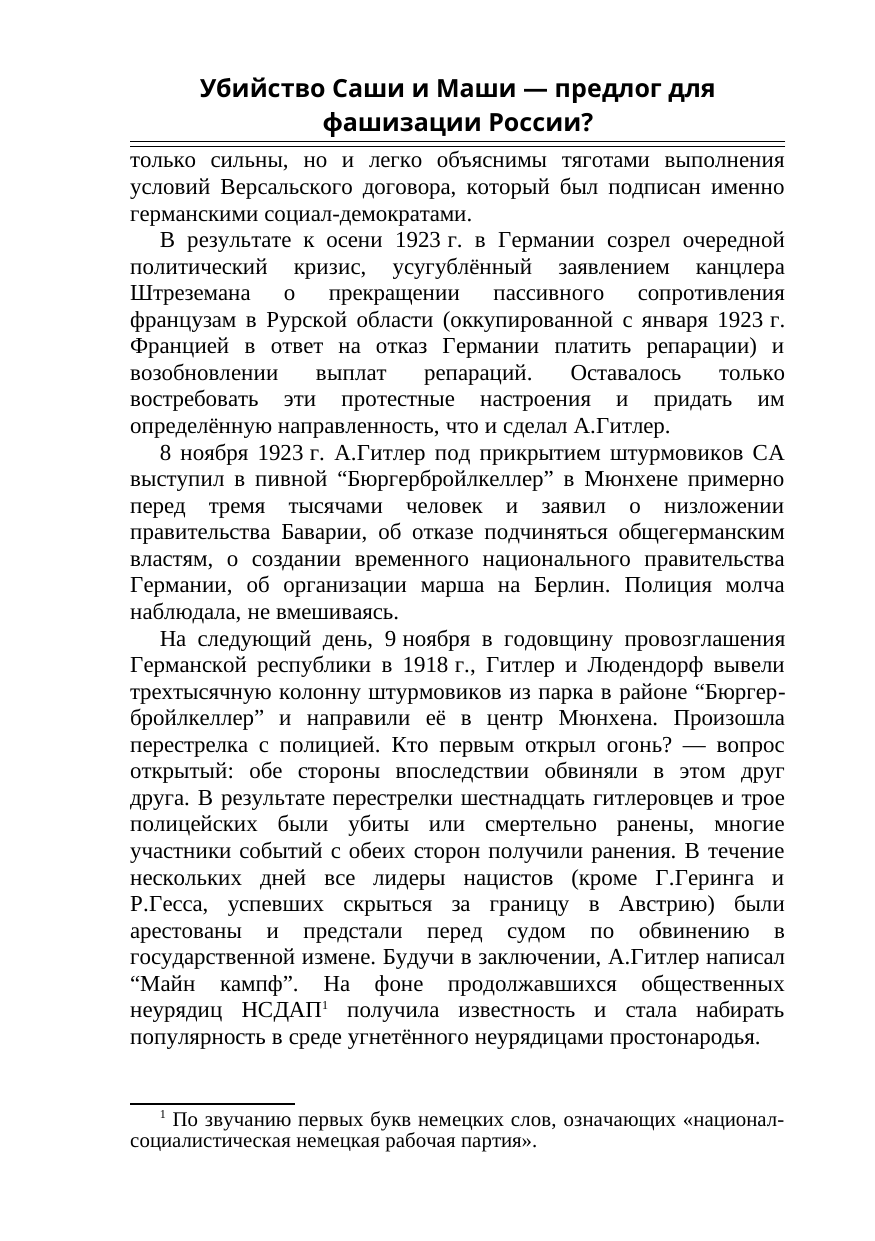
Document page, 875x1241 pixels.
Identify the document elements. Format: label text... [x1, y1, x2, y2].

text По звучанию первых букв немецких слов, означающих «национал-социалистическая немецкая рабочая партия». [130, 1110, 785, 1152]
text 8 ноября 1923 г. А.Гитлер под прикрытием штурмовиков СА выступил в пивной “Бюргербройлкеллер” в Мюнхене примерно перед тремя тысячами человек и заявил о низложении правительства Баварии, об отказе подчиняться общегерманским властям, о создании временного национального правительства Германии, об организации марша на Берлин. Полиция молча наблюдала, не вмешиваясь. [130, 438, 785, 624]
text В результате к осени 1923 г. в Германии созрел очередной политический кризис, усугублённый заявлением канцлера Штреземана о прекращении пассивного сопротивления французам в Рурской области (оккупированной с января 1923 г. Францией в ответ на отказ Германии платить репарации) и возобновлении выплат репараций. Оставалось только востребовать эти протестные настроения и придать им определённую направленность, что и сделал А.Гитлер. [130, 226, 785, 438]
text только сильны, но и легко объяснимы тяготами выполнения условий Версальского договора, который был подписан именно германскими социал-демократами. [130, 147, 785, 226]
text На следующий день, 9 ноября в годовщину провозглашения Германской республики в 1918 г., Гитлер и Людендорф вывели трехтысячную колонну штурмовиков из парка в районе “Бюргер­бройлкеллер” и направили её в центр Мюнхена. Произошла перестрелка с полицией. Кто первым открыл огонь? — вопрос открытый: обе стороны впоследствии обвиняли в этом друг друга. В результате перестрелки шестнадцать гитлеровцев и трое полицейских были убиты или смертельно ранены, многие участники событий с обеих сторон получили ранения. В течение нескольких дней все лидеры нацистов (кроме Г.Геринга и Р.Гесса, успевших скрыться за границу в Австрию) были арестованы и предстали перед судом по обвинению в государственной измене. Будучи в заключении, А.Гитлер написал “Майн кампф”. На фоне продолжавшихся общественных неурядиц НСДАП получила известность и стала набирать популярность в среде угнетённого неурядицами простонародья. [130, 624, 785, 1049]
